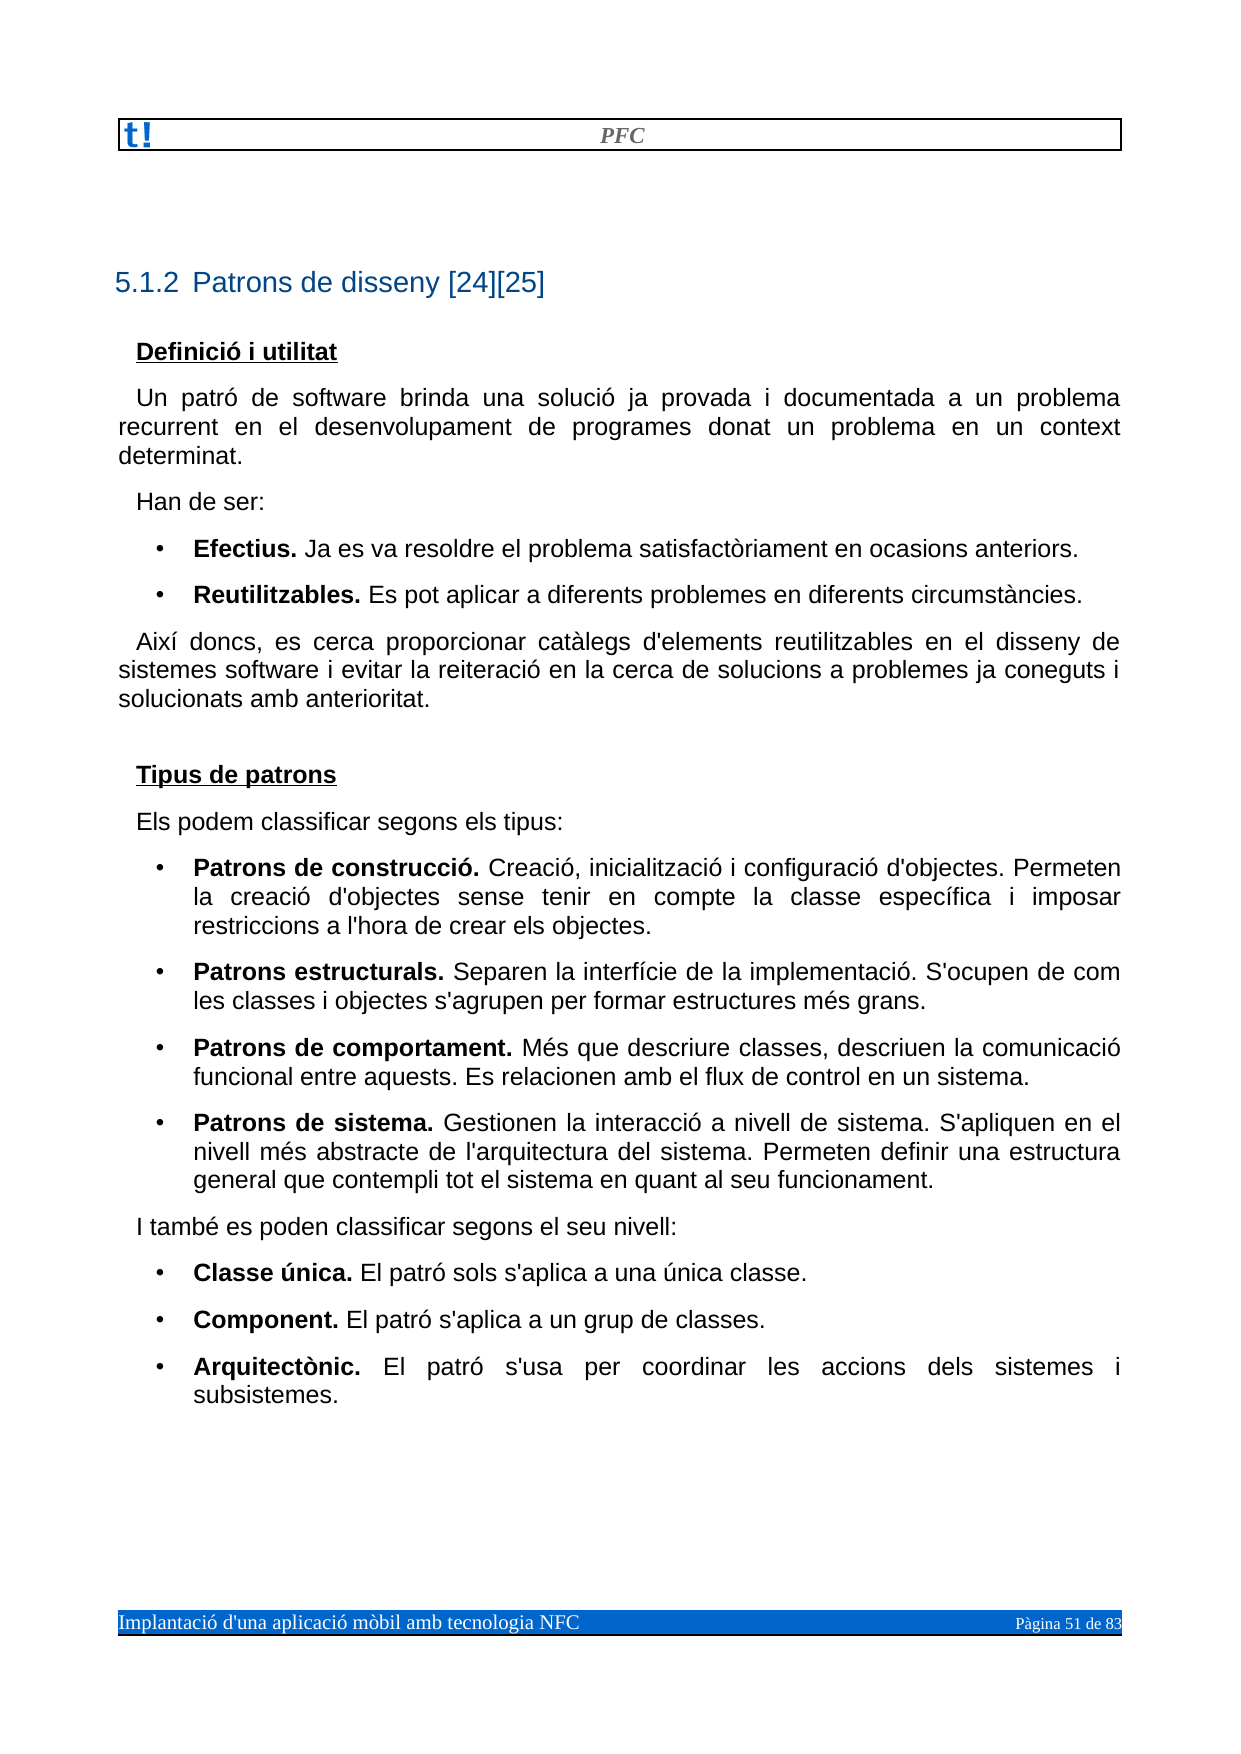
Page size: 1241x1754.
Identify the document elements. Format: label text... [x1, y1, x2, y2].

list Arquitectònic. El patró s'usa per coordinar les accions dels sistemes i subsistemes. [156, 1352, 1122, 1409]
text I també es poden classificar segons el seu nivell: [118, 1212, 1122, 1241]
text Així doncs, es cerca proporcionar catàlegs d'elements reutilitzables en el disseny de sistemes software i evitar la reiteració en la cerca de solucions a problemes ja coneguts i solucionats amb anterioritat. [118, 627, 1122, 713]
text Els podem classificar segons els tipus: [118, 807, 1122, 836]
text Han de ser: [118, 487, 1122, 516]
list Component. El patró s'aplica a un grup de classes. [156, 1305, 1122, 1334]
text Un patró de software brinda una solució ja provada i documentada a un problema recurrent en el desenvolupament de programes donat un problema en un context determinat. [118, 383, 1122, 469]
picture [123, 121, 151, 148]
list Classe única. El patró sols s'aplica a una única classe. [156, 1258, 1122, 1287]
list Patrons estructurals. Separen la interfície de la implementació. S'ocupen de com les classes i objectes s'agrupen per formar estructures més grans. [156, 957, 1122, 1015]
list Efectius. Ja es va resoldre el problema satisfactòriament en ocasions anteriors. [156, 533, 1122, 562]
subtitle Patrons de disseny [24][25] [106, 264, 1122, 298]
list Patrons de construcció. Creació, inicialització i configuració d'objectes. Permeten la creació d'objectes sense tenir en compte la classe específica i imposar restriccions a l'hora de crear els objectes. [156, 853, 1122, 939]
text Definició i utilitat [118, 337, 1122, 365]
list Reutilitzables. Es pot aplicar a diferents problemes en diferents circumstàncies. [156, 580, 1122, 609]
text Tipus de patrons [118, 760, 1122, 789]
list Patrons de sistema. Gestionen la interacció a nivell de sistema. S'apliquen en el nivell més abstracte de l'arquitectura del sistema. Permeten definir una estructura general que contempli tot el sistema en quant al seu funcionament. [156, 1108, 1122, 1194]
list Patrons de comportament. Més que descriure classes, descriuen la comunicació funcional entre aquests. Es relacionen amb el flux de control en un sistema. [156, 1033, 1122, 1090]
